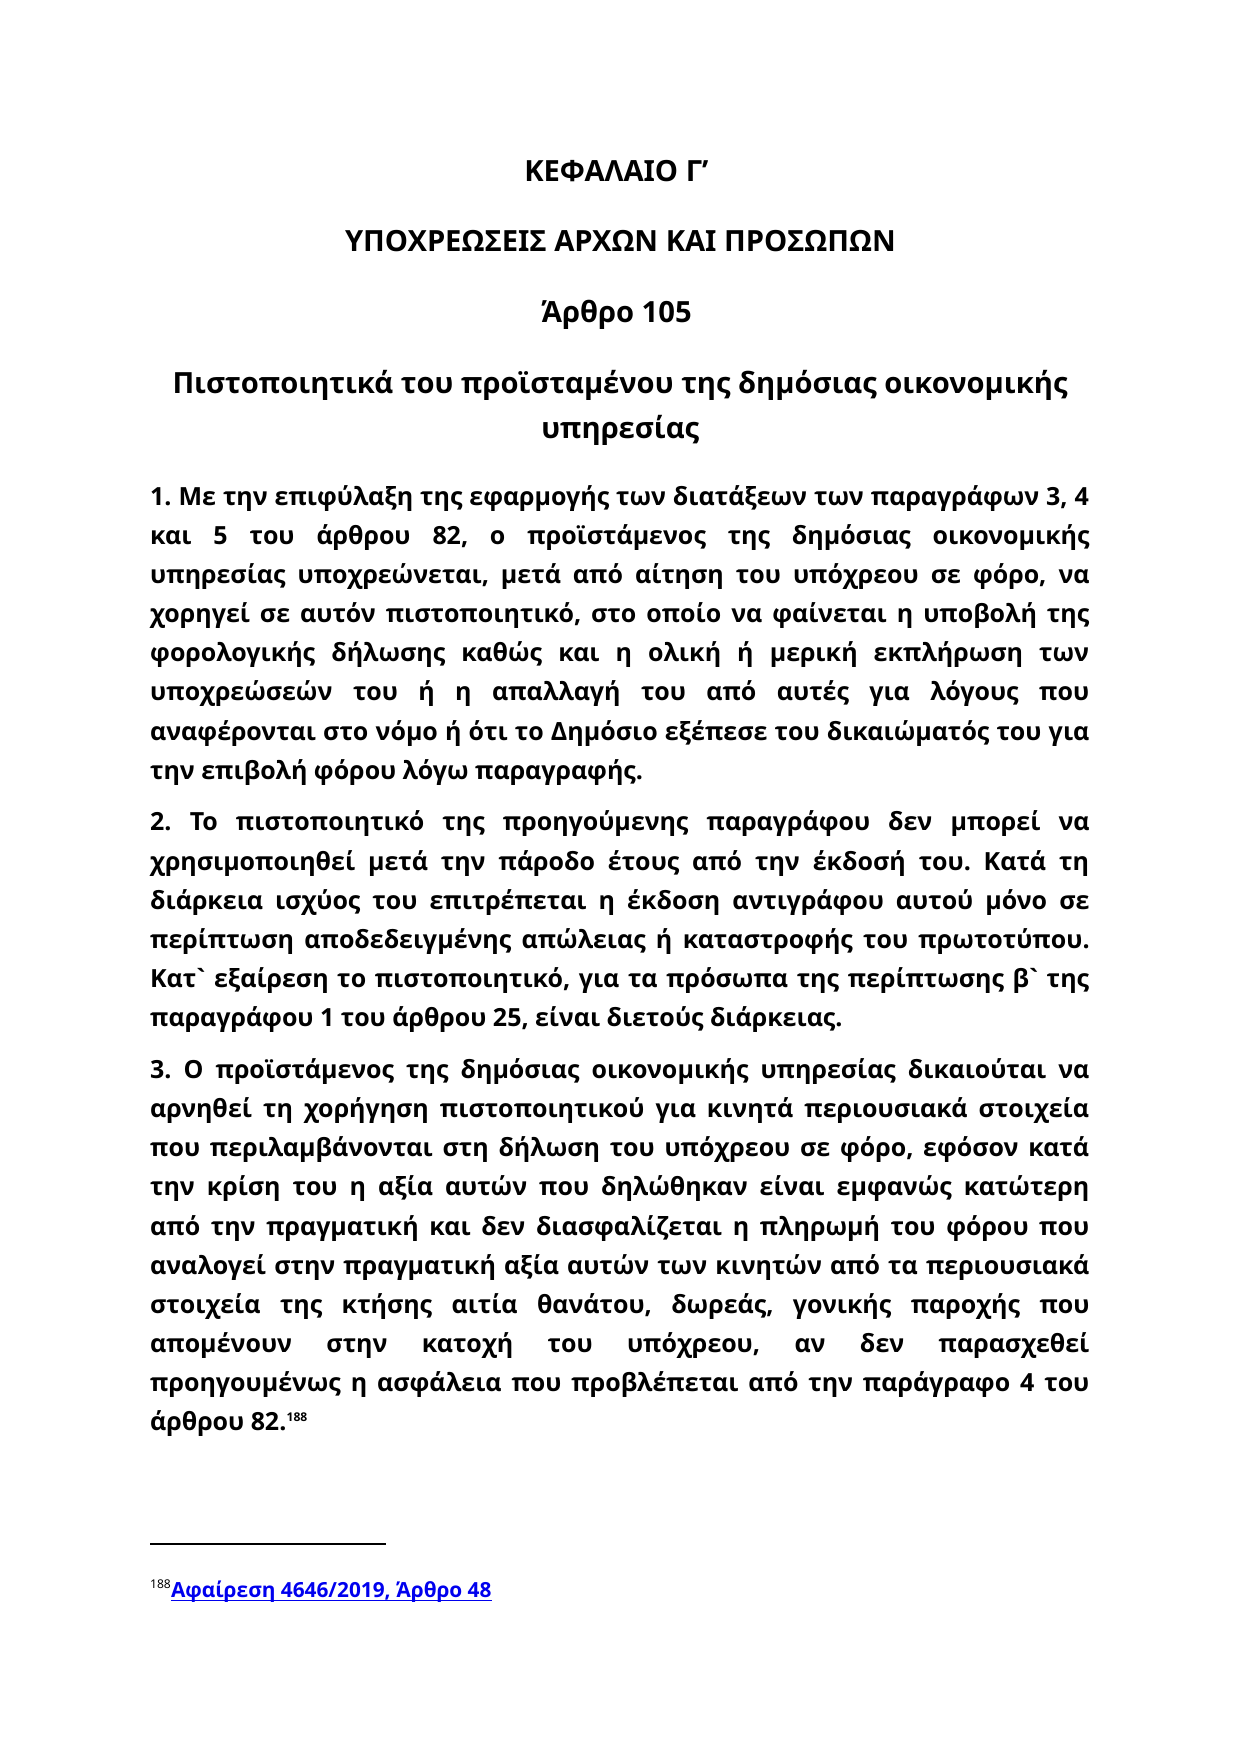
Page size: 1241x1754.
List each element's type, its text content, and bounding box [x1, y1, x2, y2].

subtitle Πιστοποιητικά του προϊσταμένου της δημόσιας οικονομικής υπηρεσίας [150, 362, 1090, 447]
subtitle Άρθρο 105 [150, 291, 1090, 331]
subtitle ΚΕΦΑΛΑΙΟ Γ’ [150, 150, 1090, 190]
text 3. Ο προϊστάμενος της δημόσιας οικονομικής υπηρεσίας δικαιούται να αρνηθεί τη χορήγηση πιστοποιητικού για κινητά περιουσιακά στοιχεία που περιλαμβάνονται στη δήλωση του υπόχρεου σε φόρο, εφόσον κατά την κρίση του η αξία αυτών που δηλώθηκαν είναι εμφανώς κατώτερη από την πραγματική και δεν διασφαλίζεται η πληρωμή του φόρου που αναλογεί στην πραγματική αξία αυτών των κινητών από τα περιουσιακά στοιχεία της κτήσης αιτία θανάτου, δωρεάς, γονικής παροχής που απομένουν στην κατοχή του υπόχρεου, αν δεν παρασχεθεί προηγουμένως η ασφάλεια που προβλέπεται από την παράγραφο 4 του άρθρου 82. [150, 1051, 1090, 1438]
text 1. Με την επιφύλαξη της εφαρμογής των διατάξεων των παραγράφων 3, 4 και 5 του άρθρου 82, ο προϊστάμενος της δημόσιας οικονομικής υπηρεσίας υποχρεώνεται, μετά από αίτηση του υπόχρεου σε φόρο, να χορηγεί σε αυτόν πιστοποιητικό, στο οποίο να φαίνεται η υποβολή της φορολογικής δήλωσης καθώς και η ολική ή μερική εκπλήρωση των υποχρεώσεών του ή η απαλλαγή του από αυτές για λόγους που αναφέρονται στο νόμο ή ότι το Δημόσιο εξέπεσε του δικαιώματός του για την επιβολή φόρου λόγω παραγραφής. [150, 478, 1090, 786]
text 2. Το πιστοποιητικό της προηγούμενης παραγράφου δεν μπορεί να χρησιμοποιηθεί μετά την πάροδο έτους από την έκδοσή του. Κατά τη διάρκεια ισχύος του επιτρέπεται η έκδοση αντιγράφου αυτού μόνο σε περίπτωση αποδεδειγμένης απώλειας ή καταστροφής του πρωτοτύπου. Κατ` εξαίρεση το πιστοποιητικό, για τα πρόσωπα της περίπτωσης β` της παραγράφου 1 του άρθρου 25, είναι διετούς διάρκειας. [150, 804, 1090, 1034]
subtitle ΥΠΟΧΡΕΩΣΕΙΣ ΑΡΧΩΝ ΚΑΙ ΠΡΟΣΩΠΩΝ [150, 221, 1090, 260]
text Αφαίρεση 4646/2019, Άρθρο 48 [150, 1576, 1090, 1604]
